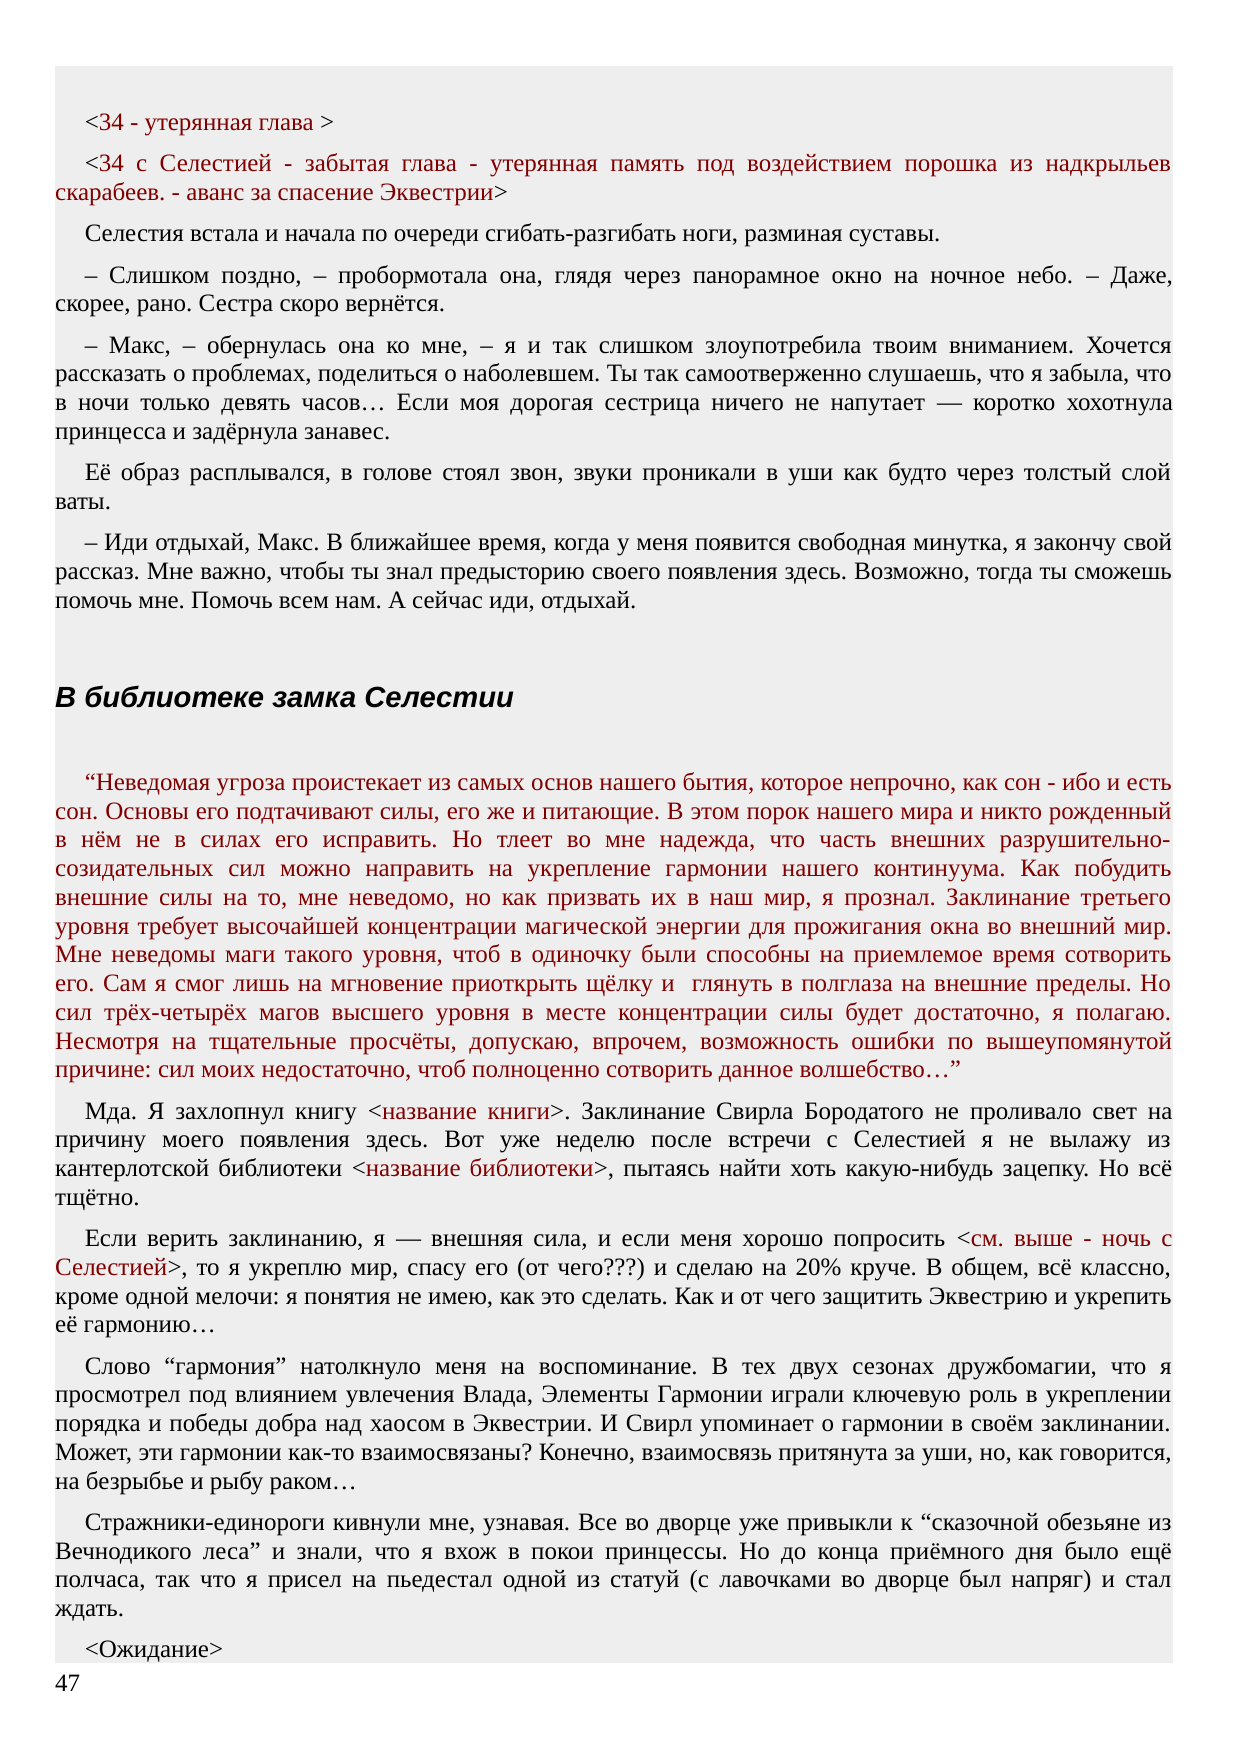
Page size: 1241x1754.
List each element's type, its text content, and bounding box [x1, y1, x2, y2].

text – Макс, – обернулась она ко мне, – я и так слишком злоупотребила твоим вниманием. Хочется рассказать о проблемах, поделиться о наболевшем. Ты так самоотверженно слушаешь, что я забыла, что в ночи только девять часов… Если моя дорогая сестрица ничего не напутает — коротко хохотнула принцесса и задёрнула занавес. [55, 330, 1173, 445]
text Если верить заклинанию, я — внешняя сила, и если меня хорошо попросить <см. выше - ночь с Селестией>, то я укреплю мир, спасу его (от чего???) и сделаю на 20% круче. В общем, всё классно, кроме одной мелочи: я понятия не имею, как это сделать. Как и от чего защитить Эквестрию и укрепить её гармонию… [55, 1223, 1173, 1338]
text <Ожидание> [55, 1634, 1173, 1663]
text <34 - утерянная глава > [55, 107, 1173, 136]
text Слово “гармония” натолкнуло меня на воспоминание. В тех двух сезонах дружбомагии, что я просмотрел под влиянием увлечения Влада, Элементы Гармонии играли ключевую роль в укреплении порядка и победы добра над хаосом в Эквестрии. И Свирл упоминает о гармонии в своём заклинании. Может, эти гармонии как-то взаимосвязаны? Конечно, взаимосвязь притянута за уши, но, как говорится, на безрыбье и рыбу раком… [55, 1351, 1173, 1494]
text Её образ расплывался, в голове стоял звон, звуки проникали в уши как будто через толстый слой ваты. [55, 457, 1173, 515]
text – Слишком поздно, – пробормотала она, глядя через панорамное окно на ночное небо. – Даже, скорее, рано. Сестра скоро вернётся. [55, 260, 1173, 317]
text – Иди отдыхай, Макс. В ближайшее время, когда у меня появится свободная минутка, я закончу свой рассказ. Мне важно, чтобы ты знал предысторию своего появления здесь. Возможно, тогда ты сможешь помочь мне. Помочь всем нам. А сейчас иди, отдыхай. [55, 527, 1173, 613]
text Стражники-единороги кивнули мне, узнавая. Все во дворце уже привыкли к “сказочной обезьяне из Вечнодикого леса” и знали, что я вхож в покои принцессы. Но до конца приёмного дня было ещё полчаса, так что я присел на пьедестал одной из статуй (с лавочками во дворце был напряг) и стал ждать. [55, 1507, 1173, 1622]
subtitle В библиотеке замка Селестии [55, 680, 1173, 713]
text Селестия встала и начала по очереди сгибать-разгибать ноги, разминая суставы. [55, 218, 1173, 247]
text Мда. Я захлопнул книгу <название книги>. Заклинание Свирла Бородатого не проливало свет на причину моего появления здесь. Вот уже неделю после встречи с Селестией я не вылажу из кантерлотской библиотеки <название библиотеки>, пытаясь найти хоть какую-нибудь зацепку. Но всё тщётно. [55, 1096, 1173, 1211]
text <34 с Селестией - забытая глава - утерянная память под воздействием порошка из надкрыльев скарабеев. - аванс за спасение Эквестрии> [55, 148, 1173, 206]
text “Неведомая угроза проистекает из самых основ нашего бытия, которое непрочно, как сон - ибо и есть сон. Основы его подтачивают силы, его же и питающие. В этом порок нашего мира и никто рожденный в нём не в силах его исправить. Но тлеет во мне надежда, что часть внешних разрушительно-созидательных сил можно направить на укрепление гармонии нашего континуума. Как побудить внешние силы на то, мне неведомо, но как призвать их в наш мир, я прознал. Заклинание третьего уровня требует высочайшей концентрации магической энергии для прожигания окна во внешний мир. Мне неведомы маги такого уровня, чтоб в одиночку были способны на приемлемое время сотворить его. Сам я смог лишь на мгновение приоткрыть щёлку и глянуть в полглаза на внешние пределы. Но сил трёх-четырёх магов высшего уровня в месте концентрации силы будет достаточно, я полагаю. Несмотря на тщательные просчёты, допускаю, впрочем, возможность ошибки по вышеупомянутой причине: сил моих недостаточно, чтоб полноценно сотворить данное волшебство…” [55, 767, 1173, 1083]
